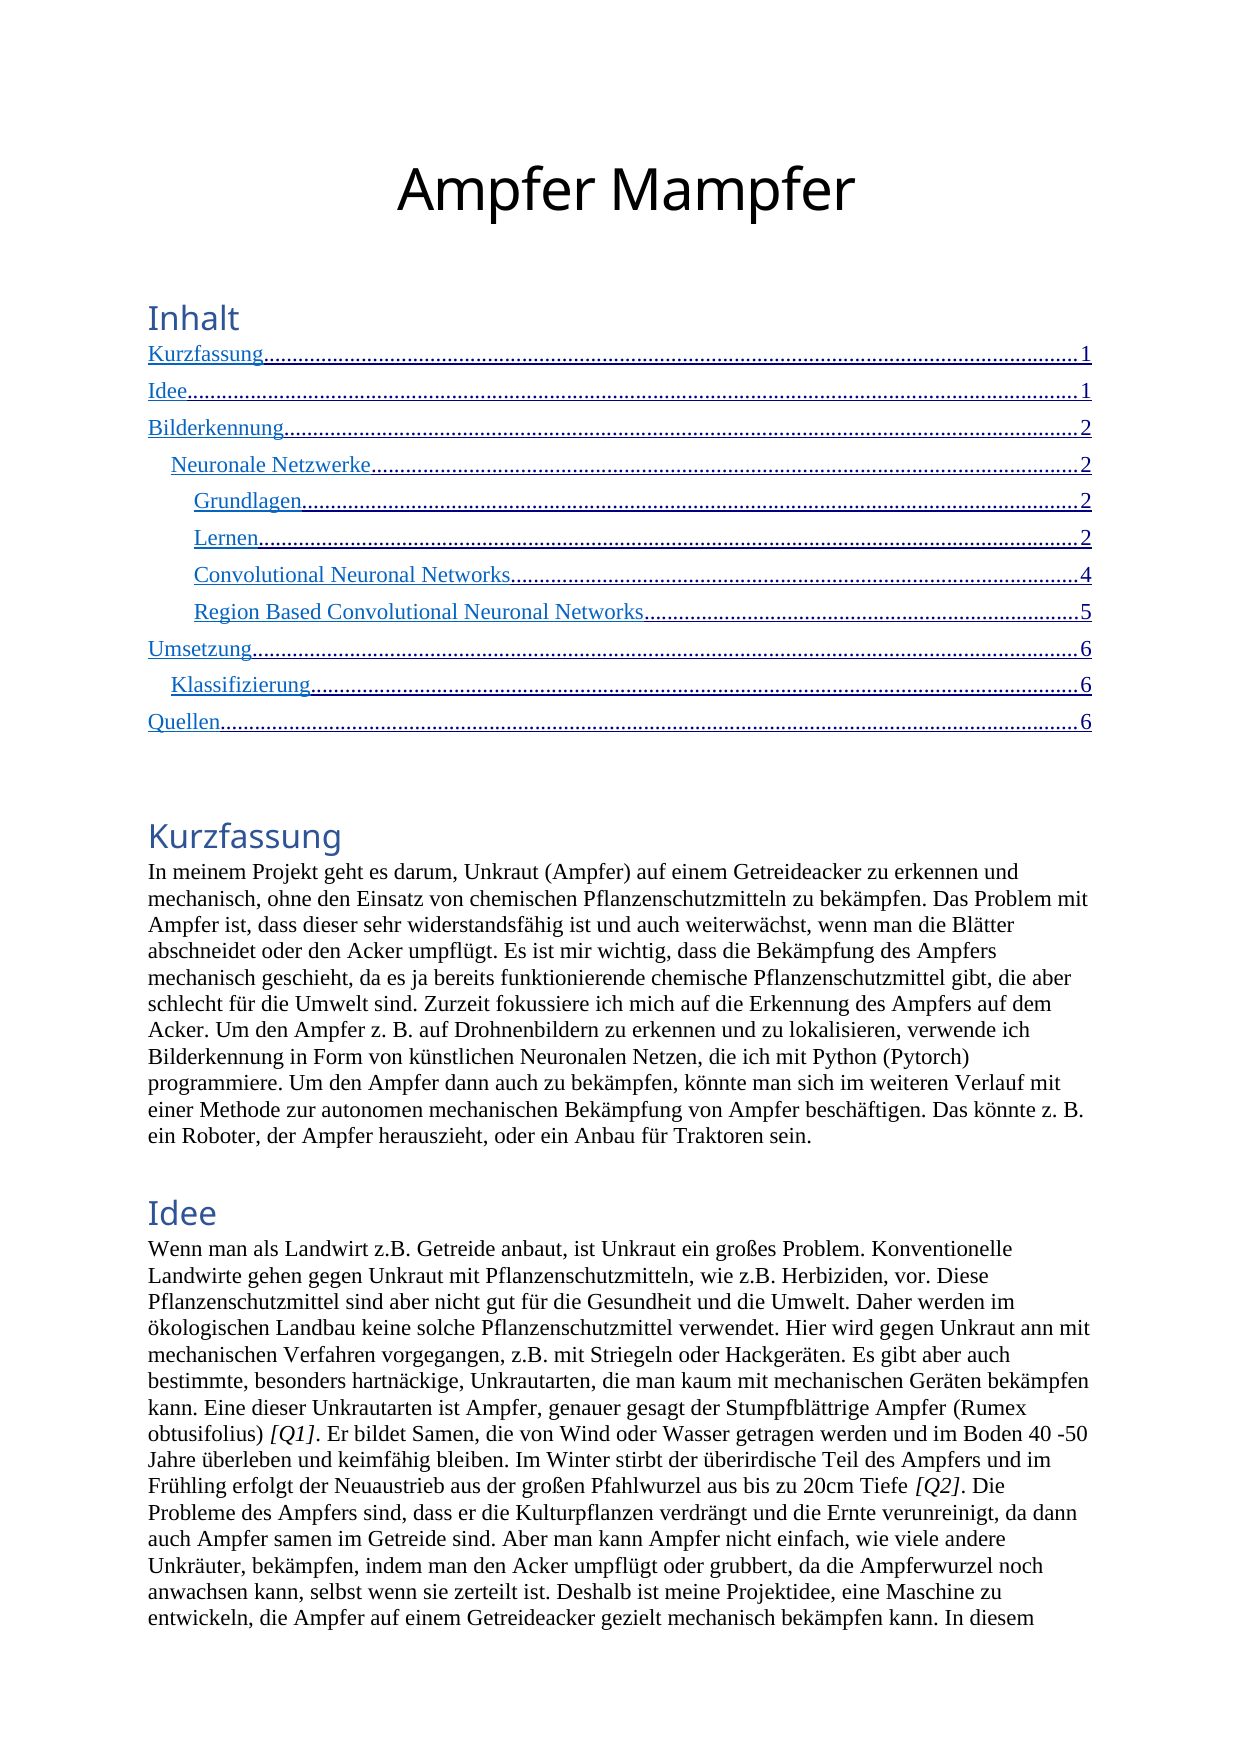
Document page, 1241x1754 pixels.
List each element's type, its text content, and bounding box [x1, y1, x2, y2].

text Lernen 2 [193, 524, 1093, 551]
text Kurzfassung 1 [148, 341, 1093, 367]
text Inhalt [148, 295, 1093, 341]
text Idee 1 [148, 377, 1093, 404]
text In meinem Projekt geht es darum, Unkraut (Ampfer) auf einem Getreideacker zu erkennen und mechanisch, ohne den Einsatz von chemischen Pflanzenschutzmitteln zu bekämpfen. Das Problem mit Ampfer ist, dass dieser sehr widerstandsfähig ist und auch weiterwächst, wenn man die Blätter abschneidet oder den Acker umpflügt. Es ist mir wichtig, dass die Bekämpfung des Ampfers mechanisch geschieht, da es ja bereits funktionierende chemische Pflanzenschutzmittel gibt, die aber schlecht für die Umwelt sind. Zurzeit fokussiere ich mich auf die Erkennung des Ampfers auf dem Acker. Um den Ampfer z. B. auf Drohnenbildern zu erkennen und zu lokalisieren, verwende ich Bilderkennung in Form von künstlichen Neuronalen Netzen, die ich mit Python (Pytorch) programmiere. Um den Ampfer dann auch zu bekämpfen, könnte man sich im weiteren Verlauf mit einer Methode zur autonomen mechanischen Bekämpfung von Ampfer beschäftigen. Das könnte z. B. ein Roboter, der Ampfer herauszieht, oder ein Anbau für Traktoren sein. [148, 858, 1093, 1148]
subtitle Kurzfassung [148, 813, 1093, 858]
text Convolutional Neuronal Networks 4 [193, 561, 1093, 587]
text Ampfer Mampfer [148, 148, 1093, 227]
text Wenn man als Landwirt z.B. Getreide anbaut, ist Unkraut ein großes Problem. Konventionelle Landwirte gehen gegen Unkraut mit Pflanzenschutzmitteln, wie z.B. Herbiziden, vor. Diese Pflanzenschutzmittel sind aber nicht gut für die Gesundheit und die Umwelt. Daher werden im ökologischen Landbau keine solche Pflanzenschutzmittel verwendet. Hier wird gegen Unkraut ann mit mechanischen Verfahren vorgegangen, z.B. mit Striegeln oder Hackgeräten. Es gibt aber auch bestimmte, besonders hartnäckige, Unkrautarten, die man kaum mit mechanischen Geräten bekämpfen kann. Eine dieser Unkrautarten ist Ampfer, genauer gesagt der Stumpfblättrige Ampfer (Rumex obtusifolius) [Q1]. Er bildet Samen, die von Wind oder Wasser getragen werden und im Boden 40 -50 Jahre überleben und keimfähig bleiben. Im Winter stirbt der überirdische Teil des Ampfers und im Frühling erfolgt der Neuaustrieb aus der großen Pfahlwurzel aus bis zu 20cm Tiefe [Q2]. Die Probleme des Ampfers sind, dass er die Kulturpflanzen verdrängt und die Ernte verunreinigt, da dann auch Ampfer samen im Getreide sind. Aber man kann Ampfer nicht einfach, wie viele andere Unkräuter, bekämpfen, indem man den Acker umpflügt oder grubbert, da die Ampferwurzel noch anwachsen kann, selbst wenn sie zerteilt ist. Deshalb ist meine Projektidee, eine Maschine zu entwickeln, die Ampfer auf einem Getreideacker gezielt mechanisch bekämpfen kann. In diesem [148, 1235, 1093, 1631]
text Bilderkennung 2 [148, 414, 1093, 440]
text Grundlagen 2 [193, 488, 1093, 514]
text Klassifizierung 6 [171, 671, 1093, 698]
text Region Based Convolutional Neuronal Networks 5 [193, 598, 1093, 624]
text Umsetzung 6 [148, 635, 1093, 661]
text Neuronale Netzwerke 2 [171, 451, 1093, 477]
text Quellen 6 [148, 708, 1093, 734]
subtitle Idee [148, 1190, 1093, 1235]
